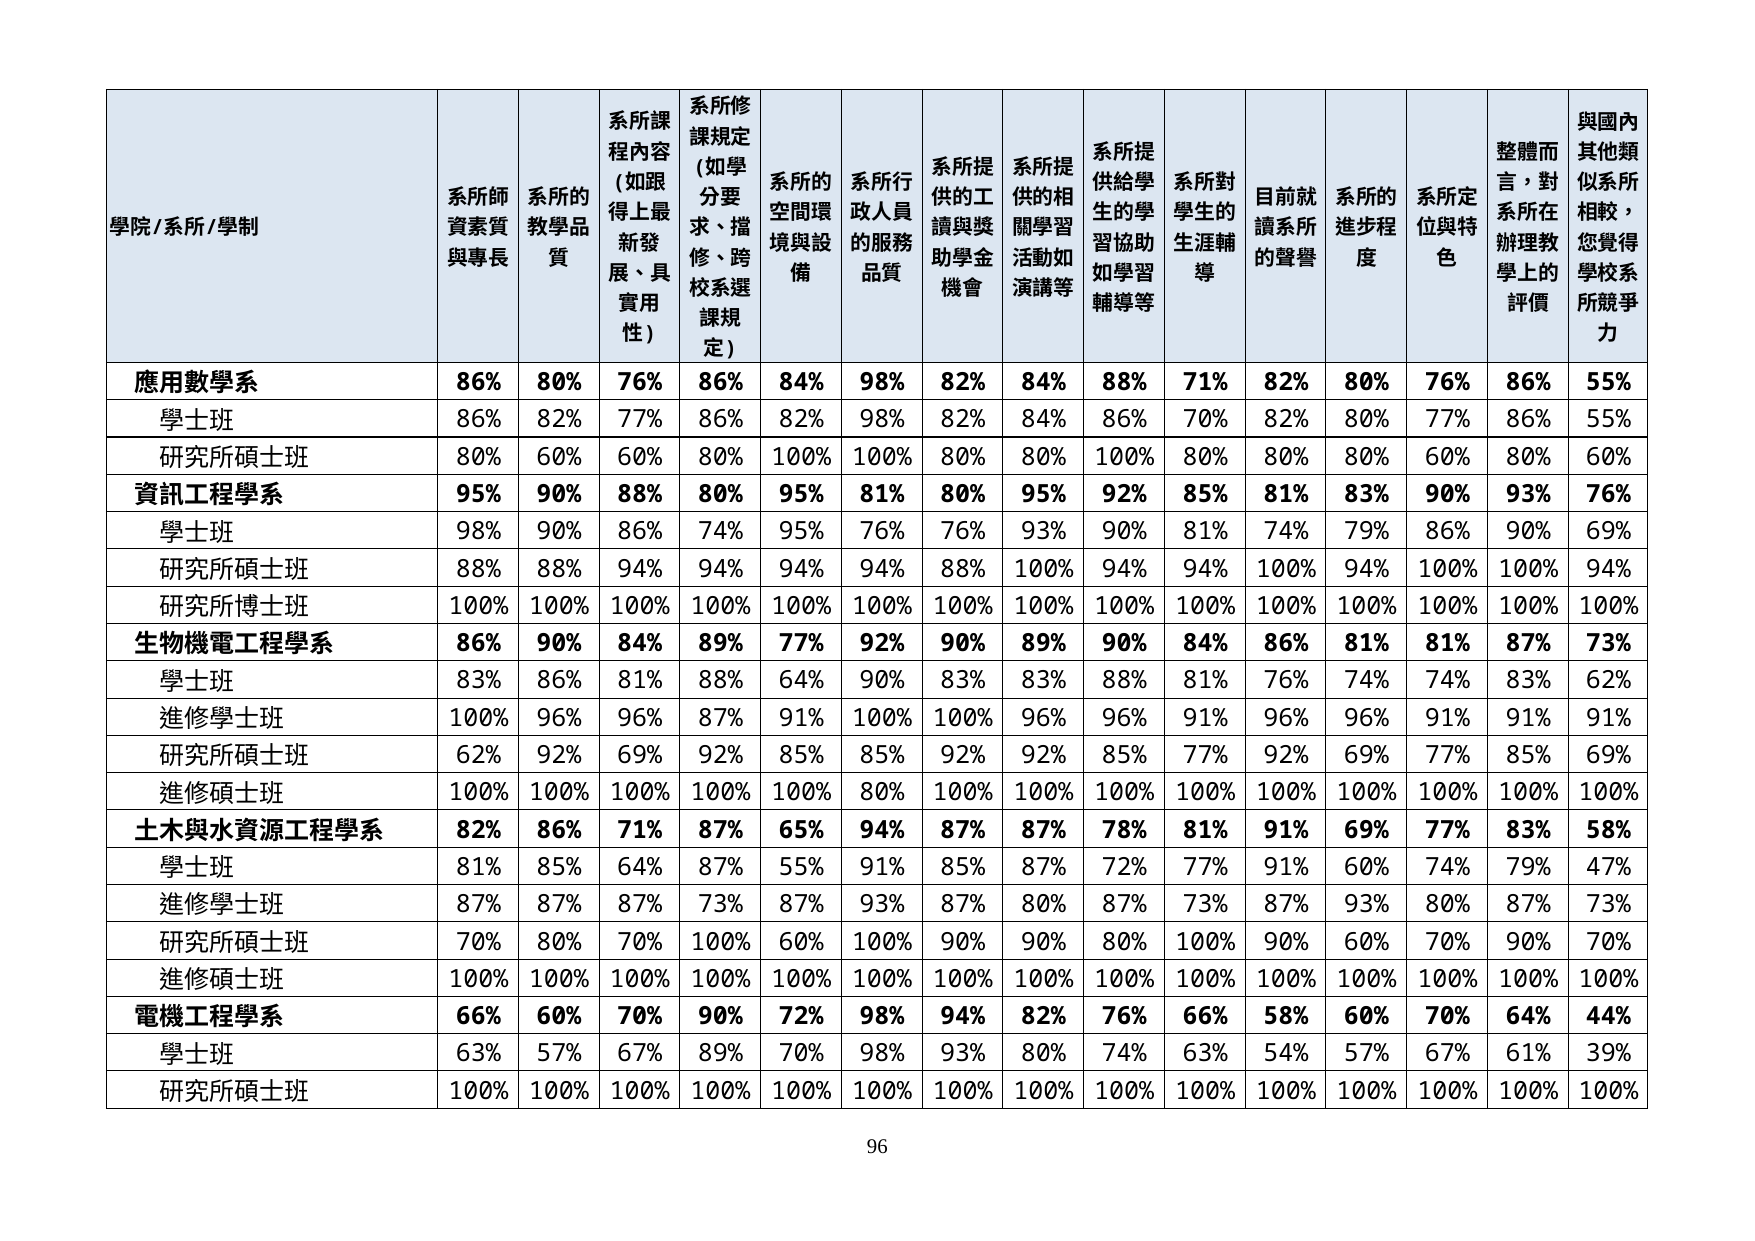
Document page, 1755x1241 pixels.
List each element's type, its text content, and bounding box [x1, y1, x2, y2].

table_cell 60% [600, 438, 679, 474]
table_cell 90% [923, 922, 1002, 958]
table_header 系所提供給學生的學習協助如學習輔導等 [1084, 90, 1164, 362]
table_cell 100% [1084, 1071, 1164, 1108]
table_cell 100% [519, 1071, 599, 1108]
table_cell 96% [519, 699, 599, 735]
table_cell 100% [842, 438, 922, 474]
table_cell 91% [761, 699, 841, 735]
table_cell 86% [1488, 400, 1568, 436]
table_cell 100% [842, 587, 922, 623]
table_cell 74% [1084, 1034, 1164, 1070]
table_cell 62% [1569, 661, 1647, 697]
table_cell 90% [680, 997, 760, 1033]
table_cell 94% [600, 549, 679, 586]
table_cell 80% [1084, 922, 1164, 958]
table_header 系所的教學品質 [519, 90, 599, 362]
table_cell 100% [519, 587, 599, 623]
table_cell 69% [600, 736, 679, 772]
table_cell 88% [600, 475, 679, 511]
table_cell 92% [1084, 475, 1164, 511]
table_cell 81% [600, 661, 679, 697]
table_cell 80% [519, 363, 599, 399]
table_cell 學士班 [107, 512, 437, 548]
table_cell 60% [1407, 438, 1487, 474]
table_cell 94% [1165, 549, 1245, 586]
table_cell 55% [761, 848, 841, 884]
table_cell 66% [1165, 997, 1245, 1033]
table_cell 86% [680, 363, 760, 399]
table_cell 100% [923, 1071, 1002, 1108]
table_cell 100% [1569, 960, 1647, 996]
table_cell 94% [842, 810, 922, 847]
table_cell 85% [1084, 736, 1164, 772]
table_cell 81% [1246, 475, 1325, 511]
table_cell 86% [1407, 512, 1487, 548]
table_cell 81% [438, 848, 518, 884]
table_cell 85% [519, 848, 599, 884]
table_cell 80% [842, 773, 922, 809]
table_cell 84% [1003, 400, 1083, 436]
table_cell 86% [438, 363, 518, 399]
table_cell 93% [842, 885, 922, 921]
table_cell 83% [1488, 810, 1568, 847]
table_cell 90% [1003, 922, 1083, 958]
table_cell 83% [1326, 475, 1406, 511]
table_cell 98% [438, 512, 518, 548]
table_cell 95% [438, 475, 518, 511]
table_cell 88% [1084, 363, 1164, 399]
table_cell 資訊工程學系 [107, 475, 437, 511]
table_cell 90% [842, 661, 922, 697]
table_cell 60% [1326, 848, 1406, 884]
table_cell 69% [1326, 810, 1406, 847]
table_header 系所對學生的生涯輔導 [1165, 90, 1245, 362]
table_cell 88% [923, 549, 1002, 586]
table_cell 77% [1165, 736, 1245, 772]
table_cell 100% [1003, 773, 1083, 809]
table_cell 100% [680, 773, 760, 809]
table_cell 86% [1246, 624, 1325, 660]
table_cell 78% [1084, 810, 1164, 847]
table_cell 64% [600, 848, 679, 884]
table_cell 76% [842, 512, 922, 548]
table_cell 100% [923, 699, 1002, 735]
table_cell 85% [761, 736, 841, 772]
table_cell 96% [1246, 699, 1325, 735]
table_cell 55% [1569, 400, 1647, 436]
table_cell 100% [438, 699, 518, 735]
table_cell 98% [842, 997, 922, 1033]
table_header 整體而言，對系所在辦理教學上的評價 [1488, 90, 1568, 362]
table_cell 92% [1246, 736, 1325, 772]
table_cell 69% [1569, 736, 1647, 772]
table_cell 70% [600, 997, 679, 1033]
table_cell 學士班 [107, 400, 437, 436]
table_cell 93% [1488, 475, 1568, 511]
table_cell 92% [680, 736, 760, 772]
table_cell 100% [1326, 1071, 1406, 1108]
table_cell 100% [1407, 960, 1487, 996]
table_cell 87% [1003, 848, 1083, 884]
table_cell 100% [761, 587, 841, 623]
table_cell 80% [1488, 438, 1568, 474]
table_cell 電機工程學系 [107, 997, 437, 1033]
table_cell 100% [1165, 587, 1245, 623]
table_cell 76% [1569, 475, 1647, 511]
table_cell 86% [519, 661, 599, 697]
table_cell 87% [1084, 885, 1164, 921]
table_cell 91% [1407, 699, 1487, 735]
table_cell 100% [1246, 773, 1325, 809]
table_cell 進修學士班 [107, 699, 437, 735]
table_cell 研究所碩士班 [107, 549, 437, 586]
table_cell 84% [1003, 363, 1083, 399]
table_cell 94% [680, 549, 760, 586]
table_cell 80% [1407, 885, 1487, 921]
table_cell 100% [842, 1071, 922, 1108]
table_cell 64% [1488, 997, 1568, 1033]
table_cell 81% [1165, 512, 1245, 548]
table_cell 70% [1407, 922, 1487, 958]
table_cell 進修碩士班 [107, 960, 437, 996]
table_cell 研究所碩士班 [107, 736, 437, 772]
table_cell 80% [1003, 438, 1083, 474]
table_cell 72% [1084, 848, 1164, 884]
table_cell 100% [1569, 587, 1647, 623]
table_cell 85% [842, 736, 922, 772]
table_cell 94% [923, 997, 1002, 1033]
table_cell 81% [1165, 810, 1245, 847]
table_cell 100% [438, 773, 518, 809]
table_cell 98% [842, 1034, 922, 1070]
table_cell 69% [1326, 736, 1406, 772]
table_cell 76% [923, 512, 1002, 548]
table_cell 94% [842, 549, 922, 586]
table_cell 77% [1407, 810, 1487, 847]
table_cell 60% [1326, 997, 1406, 1033]
table_cell 39% [1569, 1034, 1647, 1070]
table_cell 74% [1326, 661, 1406, 697]
table_cell 84% [600, 624, 679, 660]
table_header 系所師資素質與專長 [438, 90, 518, 362]
table_cell 87% [1488, 885, 1568, 921]
table_cell 84% [1165, 624, 1245, 660]
table_cell 100% [1246, 587, 1325, 623]
table_cell 80% [438, 438, 518, 474]
table_cell 73% [680, 885, 760, 921]
table_cell 90% [923, 624, 1002, 660]
table_cell 82% [1246, 363, 1325, 399]
table_cell 55% [1569, 363, 1647, 399]
table_cell 88% [438, 549, 518, 586]
table_cell 90% [519, 475, 599, 511]
table_cell 90% [1084, 512, 1164, 548]
table_cell 90% [1246, 922, 1325, 958]
table_cell 90% [1488, 512, 1568, 548]
table_cell 100% [842, 699, 922, 735]
table_cell 87% [680, 699, 760, 735]
table_cell 71% [1165, 363, 1245, 399]
table_cell 100% [1488, 960, 1568, 996]
table_cell 87% [923, 885, 1002, 921]
table_cell 67% [1407, 1034, 1487, 1070]
table_cell 100% [438, 1071, 518, 1108]
table_cell 100% [600, 1071, 679, 1108]
table_cell 54% [1246, 1034, 1325, 1070]
table_cell 58% [1246, 997, 1325, 1033]
table_cell 100% [600, 773, 679, 809]
table_cell 60% [519, 997, 599, 1033]
table_cell 100% [1246, 960, 1325, 996]
table_cell 91% [1246, 848, 1325, 884]
table_cell 100% [842, 922, 922, 958]
table_cell 100% [923, 587, 1002, 623]
table_cell 81% [1407, 624, 1487, 660]
table_cell 60% [1569, 438, 1647, 474]
table_cell 87% [1246, 885, 1325, 921]
table_cell 100% [1084, 438, 1164, 474]
table_cell 73% [1165, 885, 1245, 921]
table_cell 100% [842, 960, 922, 996]
table_cell 100% [1488, 587, 1568, 623]
table_cell 100% [1003, 960, 1083, 996]
table_cell 100% [1407, 587, 1487, 623]
table_header 系所課程內容(如跟得上最新發展、具實用性) [600, 90, 679, 362]
table_cell 77% [1407, 400, 1487, 436]
table_cell 60% [519, 438, 599, 474]
table_cell 100% [438, 587, 518, 623]
table_cell 80% [1165, 438, 1245, 474]
table_cell 100% [1003, 587, 1083, 623]
table_cell 74% [1246, 512, 1325, 548]
table_cell 47% [1569, 848, 1647, 884]
table_cell 92% [842, 624, 922, 660]
table_cell 80% [923, 475, 1002, 511]
table_cell 100% [1488, 1071, 1568, 1108]
table_cell 87% [680, 848, 760, 884]
table_cell 92% [923, 736, 1002, 772]
table_cell 85% [1165, 475, 1245, 511]
table_cell 100% [1165, 960, 1245, 996]
table_cell 58% [1569, 810, 1647, 847]
table_cell 81% [842, 475, 922, 511]
table_cell 83% [1003, 661, 1083, 697]
table_cell 100% [1084, 587, 1164, 623]
table_cell 85% [1488, 736, 1568, 772]
table_cell 研究所碩士班 [107, 438, 437, 474]
table_cell 57% [519, 1034, 599, 1070]
table_cell 96% [1084, 699, 1164, 735]
table_cell 96% [1326, 699, 1406, 735]
table_cell 80% [680, 438, 760, 474]
table_cell 82% [923, 363, 1002, 399]
table_cell 100% [761, 1071, 841, 1108]
table_cell 100% [1326, 960, 1406, 996]
table_cell 100% [1326, 773, 1406, 809]
table_cell 90% [1084, 624, 1164, 660]
table_cell 88% [1084, 661, 1164, 697]
table_cell 82% [438, 810, 518, 847]
table_cell 86% [680, 400, 760, 436]
table_cell 100% [1488, 549, 1568, 586]
table_cell 83% [923, 661, 1002, 697]
table_cell 96% [600, 699, 679, 735]
table_cell 100% [923, 960, 1002, 996]
table_cell 87% [600, 885, 679, 921]
table_cell 83% [438, 661, 518, 697]
table_cell 100% [1326, 587, 1406, 623]
table_cell 學士班 [107, 1034, 437, 1070]
table_cell 74% [1407, 661, 1487, 697]
table_cell 70% [600, 922, 679, 958]
table_cell 98% [842, 363, 922, 399]
table_cell 94% [1084, 549, 1164, 586]
table_cell 94% [761, 549, 841, 586]
table_cell 76% [1246, 661, 1325, 697]
table_cell 88% [519, 549, 599, 586]
table_cell 63% [438, 1034, 518, 1070]
table_cell 100% [761, 773, 841, 809]
table_cell 100% [680, 1071, 760, 1108]
table_header 與國內其他類似系所相較，您覺得學校系所競爭力 [1569, 90, 1647, 362]
table_cell 100% [519, 960, 599, 996]
table_header 系所修課規定(如學分要求、擋修、跨校系選課規定) [680, 90, 760, 362]
table_header 目前就讀系所的聲譽 [1246, 90, 1325, 362]
table_cell 100% [438, 960, 518, 996]
table_header 系所行政人員的服務品質 [842, 90, 922, 362]
table_cell 76% [1084, 997, 1164, 1033]
table_cell 100% [600, 960, 679, 996]
table_cell 71% [600, 810, 679, 847]
table_cell 44% [1569, 997, 1647, 1033]
table_cell 92% [1003, 736, 1083, 772]
table_cell 87% [1003, 810, 1083, 847]
table_cell 87% [761, 885, 841, 921]
table_cell 74% [1407, 848, 1487, 884]
table_cell 100% [1165, 922, 1245, 958]
table_cell 100% [1246, 549, 1325, 586]
table_cell 86% [519, 810, 599, 847]
table_cell 80% [923, 438, 1002, 474]
table_cell 100% [1165, 1071, 1245, 1108]
table_cell 77% [1165, 848, 1245, 884]
table_cell 87% [1488, 624, 1568, 660]
table_cell 100% [1569, 773, 1647, 809]
table_cell 95% [761, 475, 841, 511]
table_cell 100% [1407, 549, 1487, 586]
table_cell 61% [1488, 1034, 1568, 1070]
table_cell 95% [761, 512, 841, 548]
table_cell 83% [1488, 661, 1568, 697]
table_cell 84% [761, 363, 841, 399]
table_cell 60% [1326, 922, 1406, 958]
table_cell 70% [1407, 997, 1487, 1033]
table_cell 100% [1488, 773, 1568, 809]
table_cell 91% [1165, 699, 1245, 735]
table_cell 80% [680, 475, 760, 511]
table_cell 81% [1165, 661, 1245, 697]
table_cell 93% [923, 1034, 1002, 1070]
table_cell 100% [680, 960, 760, 996]
table_cell 研究所碩士班 [107, 1071, 437, 1108]
table_cell 70% [1569, 922, 1647, 958]
table_cell 94% [1569, 549, 1647, 586]
table_cell 86% [438, 624, 518, 660]
table_cell 100% [1003, 1071, 1083, 1108]
table_cell 70% [1165, 400, 1245, 436]
table_cell 67% [600, 1034, 679, 1070]
table_cell 100% [1407, 1071, 1487, 1108]
table_cell 80% [1003, 1034, 1083, 1070]
table_cell 100% [761, 960, 841, 996]
table_cell 100% [519, 773, 599, 809]
table_cell 80% [1246, 438, 1325, 474]
table_cell 100% [680, 587, 760, 623]
table_cell 87% [680, 810, 760, 847]
table_cell 87% [923, 810, 1002, 847]
table_cell 87% [519, 885, 599, 921]
table_cell 69% [1569, 512, 1647, 548]
table_cell 80% [1326, 363, 1406, 399]
table_header 學院/系所/學制 [107, 90, 437, 362]
table_cell 進修學士班 [107, 885, 437, 921]
table_cell 82% [761, 400, 841, 436]
table_cell 81% [1326, 624, 1406, 660]
table_cell 100% [600, 587, 679, 623]
table_cell 85% [923, 848, 1002, 884]
table_header 系所提供的工讀與獎助學金機會 [923, 90, 1002, 362]
table_cell 77% [761, 624, 841, 660]
table_cell 63% [1165, 1034, 1245, 1070]
table_header 系所的空間環境與設備 [761, 90, 841, 362]
table_cell 100% [1165, 773, 1245, 809]
table_cell 91% [842, 848, 922, 884]
table_cell 89% [680, 1034, 760, 1070]
table_cell 100% [1407, 773, 1487, 809]
table_cell 80% [1326, 438, 1406, 474]
table_cell 90% [519, 512, 599, 548]
table_cell 88% [680, 661, 760, 697]
table_cell 96% [1003, 699, 1083, 735]
table_cell 研究所碩士班 [107, 922, 437, 958]
table_cell 65% [761, 810, 841, 847]
table_cell 100% [1246, 1071, 1325, 1108]
table_cell 80% [519, 922, 599, 958]
table_cell 100% [680, 922, 760, 958]
table_cell 76% [1407, 363, 1487, 399]
table_cell 57% [1326, 1034, 1406, 1070]
table_cell 80% [1326, 400, 1406, 436]
table_cell 86% [1488, 363, 1568, 399]
table_cell 82% [1003, 997, 1083, 1033]
table_cell 60% [761, 922, 841, 958]
table_cell 70% [761, 1034, 841, 1070]
table_cell 研究所博士班 [107, 587, 437, 623]
table_cell 90% [1488, 922, 1568, 958]
table_cell 89% [1003, 624, 1083, 660]
table_cell 82% [519, 400, 599, 436]
table_cell 79% [1488, 848, 1568, 884]
table_header 系所的進步程度 [1326, 90, 1406, 362]
table_cell 98% [842, 400, 922, 436]
table_cell 100% [1084, 960, 1164, 996]
table_cell 86% [1084, 400, 1164, 436]
table_cell 79% [1326, 512, 1406, 548]
table_cell 90% [1407, 475, 1487, 511]
table_cell 77% [1407, 736, 1487, 772]
table_cell 93% [1003, 512, 1083, 548]
table_cell 95% [1003, 475, 1083, 511]
table_header 系所提供的相關學習活動如演講等 [1003, 90, 1083, 362]
table_cell 72% [761, 997, 841, 1033]
table_cell 66% [438, 997, 518, 1033]
table_cell 100% [1084, 773, 1164, 809]
table_cell 92% [519, 736, 599, 772]
table_cell 70% [438, 922, 518, 958]
table_cell 100% [1569, 1071, 1647, 1108]
table_cell 73% [1569, 885, 1647, 921]
table_cell 土木與水資源工程學系 [107, 810, 437, 847]
table_cell 89% [680, 624, 760, 660]
table_cell 91% [1246, 810, 1325, 847]
table_cell 91% [1488, 699, 1568, 735]
table_cell 82% [1246, 400, 1325, 436]
table_cell 100% [1003, 549, 1083, 586]
table_cell 74% [680, 512, 760, 548]
table_header 系所定位與特色 [1407, 90, 1487, 362]
table_cell 應用數學系 [107, 363, 437, 399]
table_cell 80% [1003, 885, 1083, 921]
table_cell 86% [438, 400, 518, 436]
table_cell 77% [600, 400, 679, 436]
table_cell 94% [1326, 549, 1406, 586]
table_cell 93% [1326, 885, 1406, 921]
table_cell 76% [600, 363, 679, 399]
table_cell 86% [600, 512, 679, 548]
table_cell 62% [438, 736, 518, 772]
table_cell 學士班 [107, 661, 437, 697]
table_cell 90% [519, 624, 599, 660]
table_cell 87% [438, 885, 518, 921]
table_cell 73% [1569, 624, 1647, 660]
table_cell 100% [923, 773, 1002, 809]
table_cell 82% [923, 400, 1002, 436]
table_cell 進修碩士班 [107, 773, 437, 809]
table_cell 91% [1569, 699, 1647, 735]
table_cell 生物機電工程學系 [107, 624, 437, 660]
table_cell 學士班 [107, 848, 437, 884]
table_cell 64% [761, 661, 841, 697]
table_cell 100% [761, 438, 841, 474]
